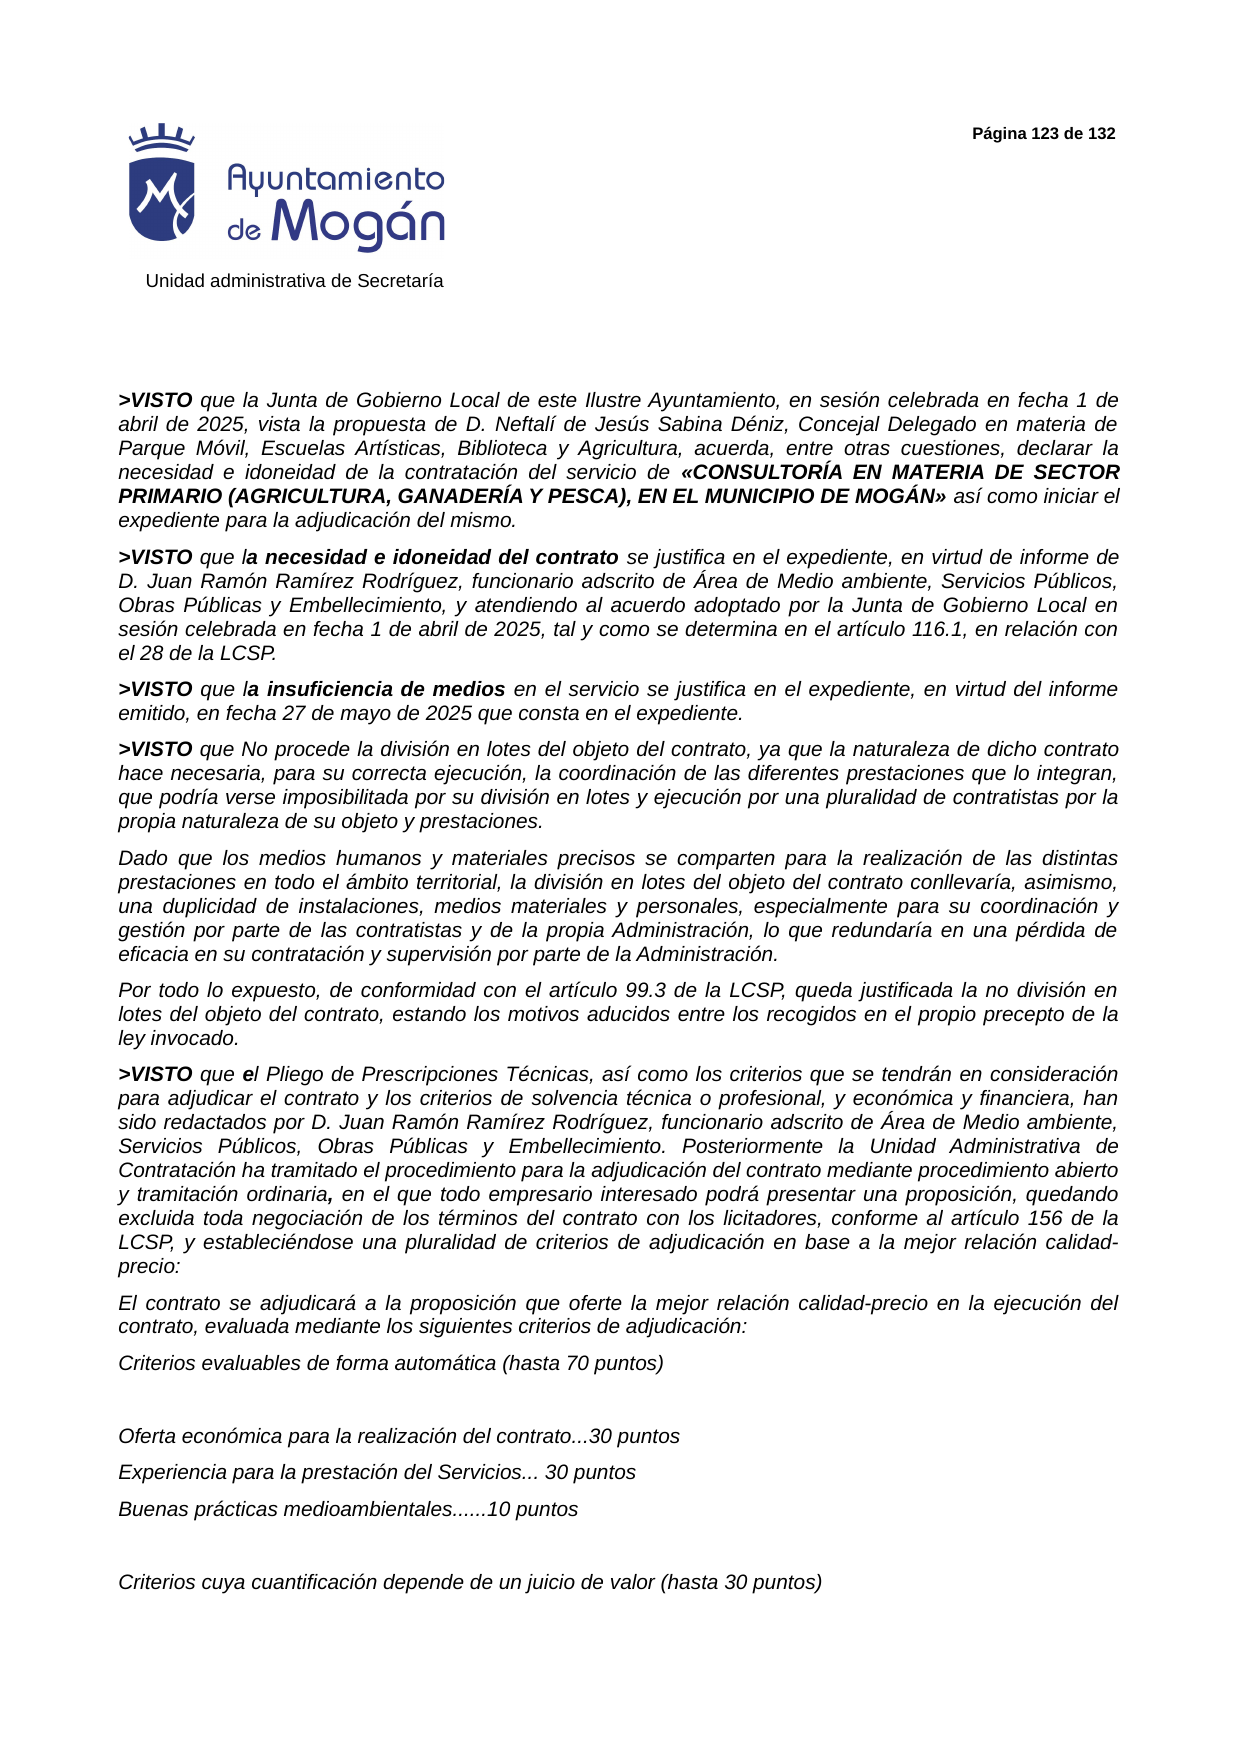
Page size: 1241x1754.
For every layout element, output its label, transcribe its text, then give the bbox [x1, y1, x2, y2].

text El contrato se adjudicará a la proposición que oferte la mejor relación calidad-precio en la ejecución del contrato, evaluada mediante los siguientes criterios de adjudicación: [118, 1290, 1122, 1338]
text >VISTO que No procede la división en lotes del objeto del contrato, ya que la naturaleza de dicho contrato hace necesaria, para su correcta ejecución, la coordinación de las diferentes prestaciones que lo integran, que podría verse imposibilitada por su división en lotes y ejecución por una pluralidad de contratistas por la propia naturaleza de su objeto y prestaciones. [118, 737, 1122, 833]
text Oferta económica para la realización del contrato...30 puntos [118, 1424, 1122, 1448]
text >VISTO que la insuficiencia de medios en el servicio se justifica en el expediente, en virtud del informe emitido, en fecha 27 de mayo de 2025 que consta en el expediente. [118, 677, 1122, 725]
text >VISTO que el Pliego de Prescripciones Técnicas, así como los criterios que se tendrán en consideración para adjudicar el contrato y los criterios de solvencia técnica o profesional, y económica y financiera, han sido redactados por D. Juan Ramón Ramírez Rodríguez, funcionario adscrito de Área de Medio ambiente, Servicios Públicos, Obras Públicas y Embellecimiento. Posteriormente la Unidad Administrativa de Contratación ha tramitado el procedimiento para la adjudicación del contrato mediante procedimiento abierto y tramitación ordinaria, en el que todo empresario interesado podrá presentar una proposición, quedando excluida toda negociación de los términos del contrato con los licitadores, conforme al artículo 156 de la LCSP, y estableciéndose una pluralidad de criterios de adjudicación en base a la mejor relación calidad-precio: [118, 1062, 1122, 1278]
text Criterios cuya cuantificación depende de un juicio de valor (hasta 30 puntos) [118, 1569, 1122, 1593]
text >VISTO que la necesidad e idoneidad del contrato se justifica en el expediente, en virtud de informe de D. Juan Ramón Ramírez Rodríguez, funcionario adscrito de Área de Medio ambiente, Servicios Públicos, Obras Públicas y Embellecimiento, y atendiendo al acuerdo adoptado por la Junta de Gobierno Local en sesión celebrada en fecha 1 de abril de 2025, tal y como se determina en el artículo 116.1, en relación con el 28 de la LCSP. [118, 544, 1122, 664]
text Experiencia para la prestación del Servicios... 30 puntos [118, 1460, 1122, 1484]
text Por todo lo expuesto, de conformidad con el artículo 99.3 de la LCSP, queda justificada la no división en lotes del objeto del contrato, estando los motivos aducidos entre los recogidos en el propio precepto de la ley invocado. [118, 978, 1122, 1050]
picture [128, 123, 445, 259]
text Dado que los medios humanos y materiales precisos se comparten para la realización de las distintas prestaciones en todo el ámbito territorial, la división en lotes del objeto del contrato conllevaría, asimismo, una duplicidad de instalaciones, medios materiales y personales, especialmente para su coordinación y gestión por parte de las contratistas y de la propia Administración, lo que redundaría en una pérdida de eficacia en su contratación y supervisión por parte de la Administración. [118, 846, 1122, 965]
text Criterios evaluables de forma automática (hasta 70 puntos) [118, 1351, 1122, 1375]
text >VISTO que la Junta de Gobierno Local de este Ilustre Ayuntamiento, en sesión celebrada en fecha 1 de abril de 2025, vista la propuesta de D. Neftalí de Jesús Sabina Déniz, Concejal Delegado en materia de Parque Móvil, Escuelas Artísticas, Biblioteca y Agricultura, acuerda, entre otras cuestiones, declarar la necesidad e idoneidad de la contratación del servicio de «CONSULTORÍA EN MATERIA DE SECTOR PRIMARIO (AGRICULTURA, GANADERÍA Y PESCA), EN EL MUNICIPIO DE MOGÁN» así como iniciar el expediente para la adjudicación del mismo. [118, 388, 1122, 532]
text Buenas prácticas medioambientales......10 puntos [118, 1497, 1122, 1521]
